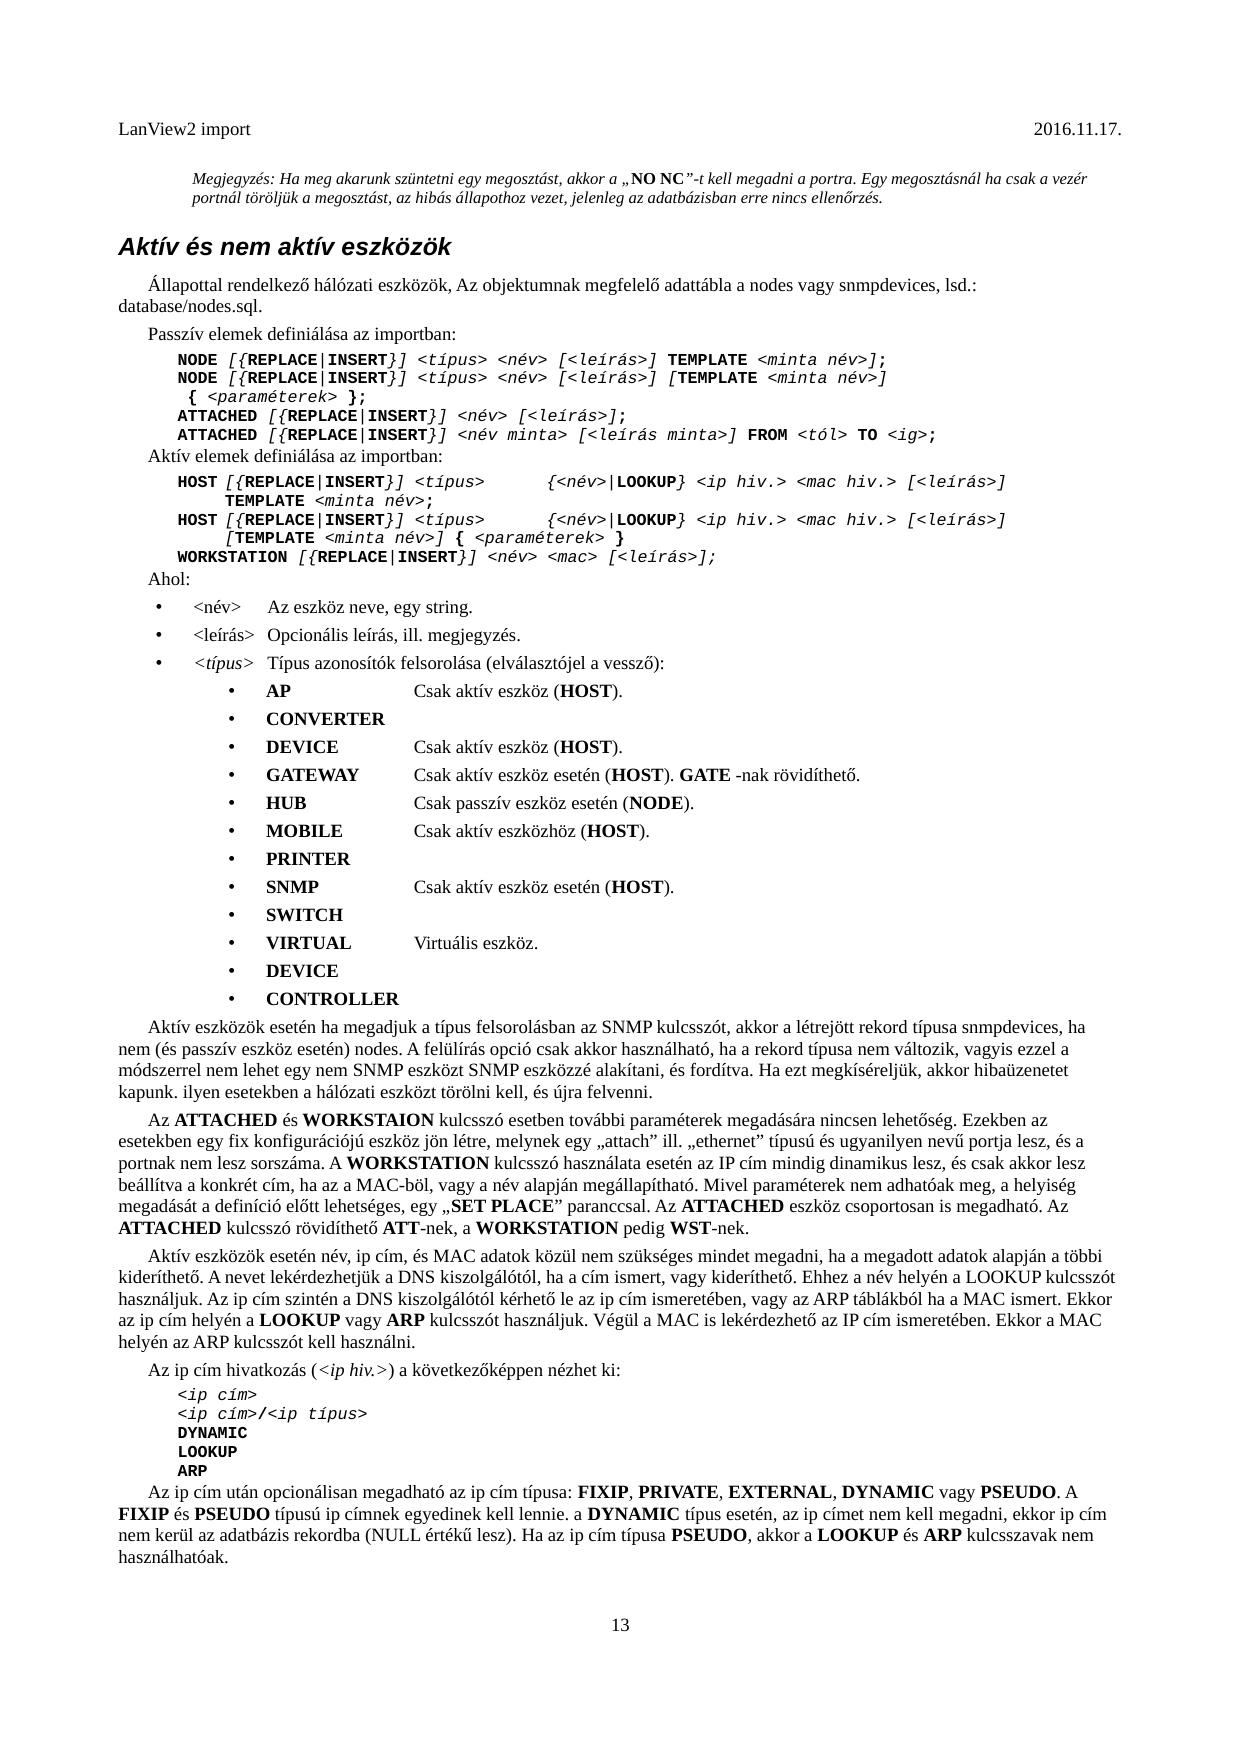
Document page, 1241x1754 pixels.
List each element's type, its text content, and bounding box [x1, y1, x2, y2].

list DEVICE [228, 960, 1122, 982]
list <név> Az eszköz neve, egy string. [156, 596, 1122, 617]
text ARP [177, 1462, 1122, 1481]
list CONTROLLER [228, 988, 1122, 1009]
text Passzív elemek definiálása az importban: [118, 323, 1122, 345]
text Megjegyzés: Ha meg akarunk szüntetni egy megosztást, akkor a „NO NC”-t kell megadni a portra. Egy megosztásnál ha csak a vezér portnál töröljük a megosztást, az hibás állapothoz vezet, jelenleg az adatbázisban erre nincs ellenőrzés. [192, 169, 1122, 207]
text [TEMPLATE <minta név>] { <paraméterek> } [177, 530, 1122, 549]
list MOBILE Csak aktív eszközhöz (HOST). [228, 820, 1122, 841]
list CONVERTER [228, 708, 1122, 729]
list PRINTER [228, 848, 1122, 869]
list SWITCH [228, 904, 1122, 926]
list AP Csak aktív eszköz (HOST). [228, 680, 1122, 701]
text LOOKUP [177, 1443, 1122, 1462]
text HOST [{REPLACE|INSERT}] <típus> {<név>|LOOKUP} <ip hiv.> <mac hiv.> [<leírás>] [177, 473, 1122, 492]
list VIRTUAL Virtuális eszköz. [228, 932, 1122, 953]
list <típus> Típus azonosítók felsorolása (elválasztójel a vessző): [156, 652, 1122, 673]
text TEMPLATE <minta név>; [177, 492, 1122, 511]
text Aktív eszközök esetén név, ip cím, és MAC adatok közül nem szükséges mindet megadni, ha a megadott adatok alapján a többi kideríthető. A nevet lekérdezhetjük a DNS kiszolgálótól, ha a cím ismert, vagy kideríthető. Ehhez a név helyén a LOOKUP kulcsszót használjuk. Az ip cím szintén a DNS kiszolgálótól kérhető le az ip cím ismeretében, vagy az ARP táblákból ha a MAC ismert. Ekkor az ip cím helyén a LOOKUP vagy ARP kulcsszót használjuk. Végül a MAC is lekérdezhető az IP cím ismeretében. Ekkor a MAC helyén az ARP kulcsszót kell használni. [118, 1244, 1122, 1352]
text NODE [{REPLACE|INSERT}] <típus> <név> [<leírás>] [TEMPLATE <minta név>] { <paraméterek> }; [177, 370, 1122, 408]
list DEVICE Csak aktív eszköz (HOST). [228, 736, 1122, 757]
text <ip cím>/<ip típus> [177, 1406, 1122, 1424]
text WORKSTATION [{REPLACE|INSERT}] <név> <mac> [<leírás>]; [177, 549, 1122, 568]
text Aktív eszközök esetén ha megadjuk a típus felsorolásban az SNMP kulcsszót, akkor a létrejött rekord típusa snmpdevices, ha nem (és passzív eszköz esetén) nodes. A felülírás opció csak akkor használható, ha a rekord típusa nem változik, vagyis ezzel a módszerrel nem lehet egy nem SNMP eszközt SNMP eszközzé alakítani, és fordítva. Ha ezt megkíséreljük, akkor hibaüzenetet kapunk. ilyen esetekben a hálózati eszközt törölni kell, és újra felvenni. [118, 1016, 1122, 1102]
text Az ip cím után opcionálisan megadható az ip cím típusa: FIXIP, PRIVATE, EXTERNAL, DYNAMIC vagy PSEUDO. A FIXIP és PSEUDO típusú ip címnek egyedinek kell lennie. a DYNAMIC típus esetén, az ip címet nem kell megadni, ekkor ip cím nem kerül az adatbázis rekordba (NULL értékű lesz). Ha az ip cím típusa PSEUDO, akkor a LOOKUP és ARP kulcsszavak nem használhatóak. [118, 1481, 1122, 1567]
text Állapottal rendelkező hálózati eszközök, Az objektumnak megfelelő adattábla a nodes vagy snmpdevices, lsd.: database/nodes.sql. [118, 273, 1122, 317]
list HUB Csak passzív eszköz esetén (NODE). [228, 792, 1122, 813]
text HOST [{REPLACE|INSERT}] <típus> {<név>|LOOKUP} <ip hiv.> <mac hiv.> [<leírás>] [177, 511, 1122, 530]
text ATTACHED [{REPLACE|INSERT}] <név minta> [<leírás minta>] FROM <tól> TO <ig>; [177, 427, 1122, 445]
text Aktív elemek definiálása az importban: [118, 445, 1122, 467]
text Ahol: [118, 568, 1122, 589]
text NODE [{REPLACE|INSERT}] <típus> <név> [<leírás>] TEMPLATE <minta név>]; [177, 351, 1122, 370]
text Az ip cím hivatkozás (<ip hiv.>) a következőképpen nézhet ki: [118, 1359, 1122, 1380]
text DYNAMIC [177, 1424, 1122, 1443]
list SNMP Csak aktív eszköz esetén (HOST). [228, 876, 1122, 897]
list <leírás> Opcionális leírás, ill. megjegyzés. [156, 624, 1122, 645]
text ATTACHED [{REPLACE|INSERT}] <név> [<leírás>]; [177, 408, 1122, 427]
list GATEWAY Csak aktív eszköz esetén (HOST). GATE -nak rövidíthető. [228, 764, 1122, 785]
text Az ATTACHED és WORKSTAION kulcsszó esetben további paraméterek megadására nincsen lehetőség. Ezekben az esetekben egy fix konfigurációjú eszköz jön létre, melynek egy „attach” ill. „ethernet” típusú és ugyanilyen nevű portja lesz, és a portnak nem lesz sorszáma. A WORKSTATION kulcsszó használata esetén az IP cím mindig dinamikus lesz, és csak akkor lesz beállítva a konkrét cím, ha az a MAC-böl, vagy a név alapján megállapítható. Mivel paraméterek nem adhatóak meg, a helyiség megadását a definíció előtt lehetséges, egy „SET PLACE” paranccsal. Az ATTACHED eszköz csoportosan is megadható. Az ATTACHED kulcsszó rövidíthető ATT-nek, a WORKSTATION pedig WST-nek. [118, 1109, 1122, 1238]
subtitle Aktív és nem aktív eszközök [118, 232, 1122, 261]
text <ip cím> [177, 1387, 1122, 1406]
